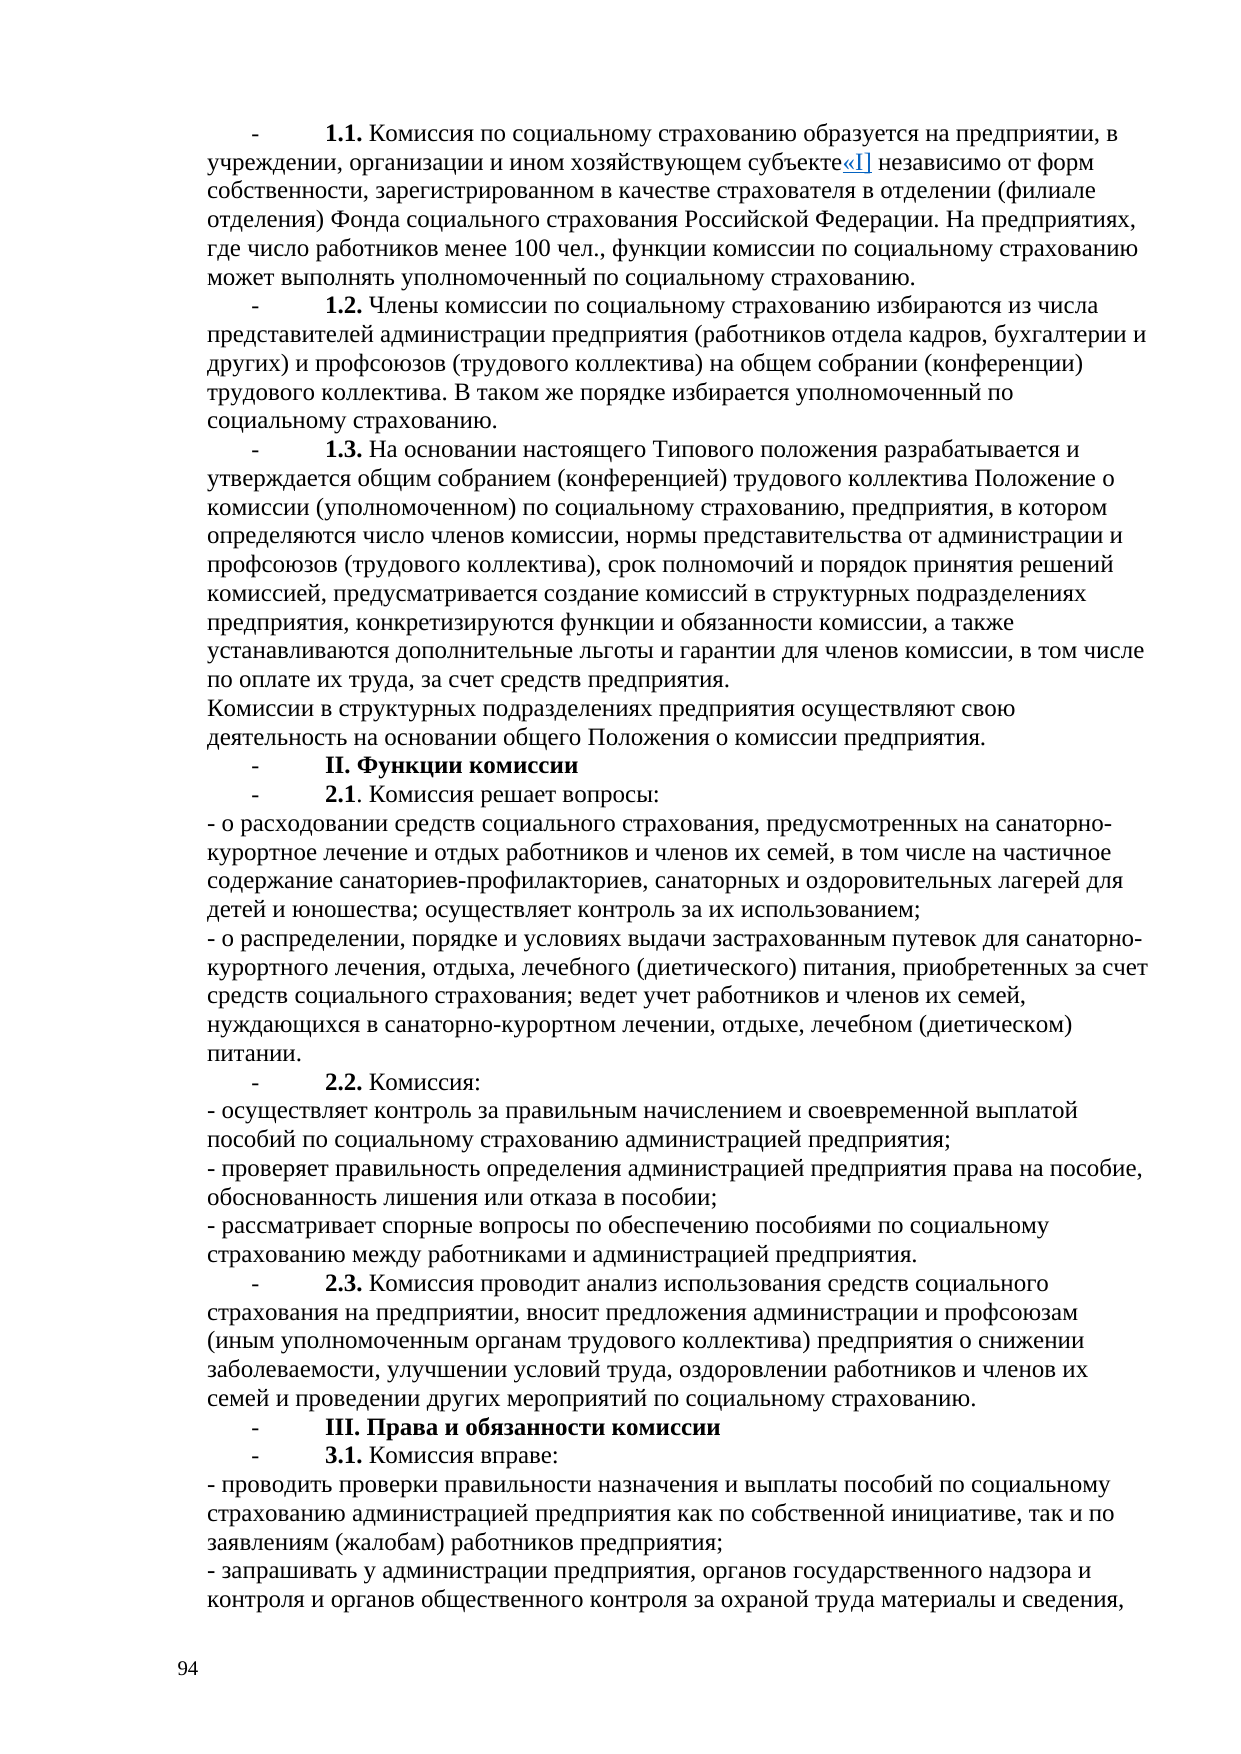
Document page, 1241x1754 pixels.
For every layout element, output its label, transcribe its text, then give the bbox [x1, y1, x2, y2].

list II. Функции комиссии [207, 751, 1152, 779]
list 3.1. Комиссия вправе: - проводить проверки правильности назначения и выплаты пособий по социальному страхованию администрацией предприятия как по собственной инициативе, так и по заявлениям (жалобам) работников предприятия; - запрашивать у администрации предприятия, органов государственного надзора и контроля и органов общественного контроля за охраной труда материалы и сведения, [207, 1441, 1152, 1613]
list 1.1. Комиссия по социальному страхованию образуется на предприятии, в учреждении, организации и ином хозяйствующем субъекте«I] независимо от форм собственности, зарегистрированном в качестве страхователя в отделении (филиале отделения) Фонда социального страхования Российской Федерации. На предприятиях, где число работников менее 100 чел., функции комиссии по социальному страхованию может выполнять уполномоченный по социальному страхованию. [207, 118, 1152, 291]
list III. Права и обязанности комиссии [207, 1412, 1152, 1441]
list 1.2. Члены комиссии по социальному страхованию избираются из числа представителей администрации предприятия (работников отдела кадров, бухгалтерии и других) и профсоюзов (трудового коллектива) на общем собрании (конференции) трудового коллектива. В таком же порядке избирается уполномоченный по социальному страхованию. [207, 291, 1152, 434]
list 2.1. Комиссия решает вопросы: - о расходовании средств социального страхования, предусмотренных на санаторно-курортное лечение и отдых работников и членов их семей, в том числе на частичное содержание санаториев-профилакториев, санаторных и оздоровительных лагерей для детей и юношества; осуществляет контроль за их использованием; - о распределении, порядке и условиях выдачи застрахованным путевок для санаторно-курортного лечения, отдыха, лечебного (диетического) питания, приобретенных за счет средств социального страхования; ведет учет работников и членов их семей, нуждающихся в санаторно-курортном лечении, отдыхе, лечебном (диетическом) питании. [207, 779, 1152, 1067]
list 2.2. Комиссия: - осуществляет контроль за правильным начислением и своевременной выплатой пособий по социальному страхованию администрацией предприятия; - проверяет правильность определения администрацией предприятия права на пособие, обоснованность лишения или отказа в пособии; - рассматривает спорные вопросы по обеспечению пособиями по социальному страхованию между работниками и администрацией предприятия. [207, 1067, 1152, 1268]
list 2.3. Комиссия проводит анализ использования средств социального страхования на предприятии, вносит предложения администрации и профсоюзам (иным уполномоченным органам трудового коллектива) предприятия о снижении заболеваемости, улучшении условий труда, оздоровлении работников и членов их семей и проведении других мероприятий по социальному страхованию. [207, 1268, 1152, 1412]
list 1.3. На основании настоящего Типового положения разрабатывается и утверждается общим собранием (конференцией) трудового коллектива Положение о комиссии (уполномоченном) по социальному страхованию, предприятия, в котором определяются число членов комиссии, нормы представительства от администрации и профсоюзов (трудового коллектива), срок полномочий и порядок принятия решений комиссией, предусматривается создание комиссий в структурных подразделениях предприятия, конкретизируются функции и обязанности комиссии, а также устанавливаются дополнительные льготы и гарантии для членов комиссии, в том числе по оплате их труда, за счет средств предприятия. Комиссии в структурных подразделениях предприятия осуществляют свою деятельность на основании общего Положения о комиссии предприятия. [207, 434, 1152, 751]
